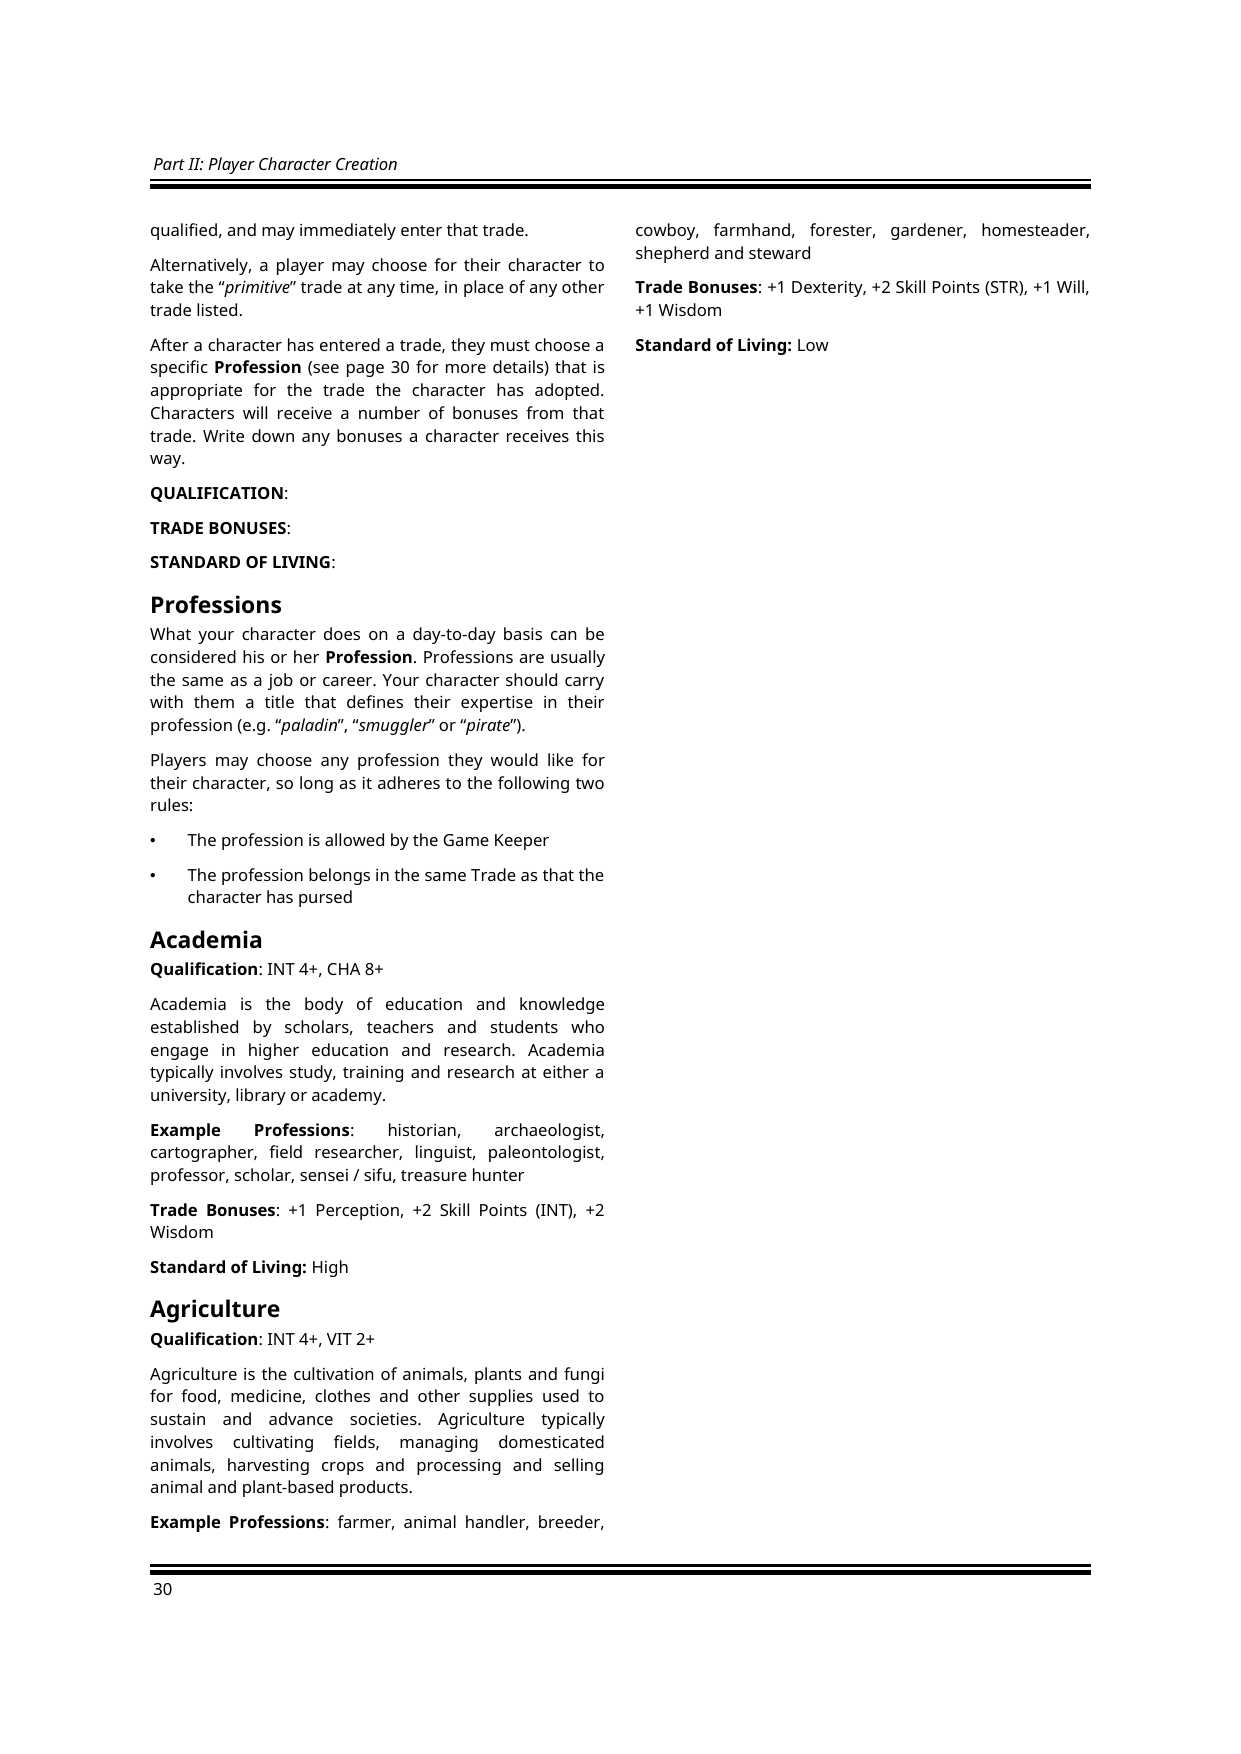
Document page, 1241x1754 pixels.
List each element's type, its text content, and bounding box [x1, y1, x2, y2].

text Example Professions: farmer, animal handler, breeder, [150, 1511, 605, 1533]
list The profession belongs in the same Trade as that the character has pursed [150, 863, 605, 909]
text Agriculture [150, 1293, 605, 1325]
text Agriculture is the cultivation of animals, plants and fungi for food, medicine, clothes and other supplies used to sustain and advance societies. Agriculture typically involves cultivating fields, managing domesticated animals, harvesting crops and processing and selling animal and plant-based products. [150, 1362, 605, 1499]
text Alternatively, a player may choose for their character to take the “primitive” trade at any time, in place of any other trade listed. [150, 253, 605, 321]
text QUALIFICATION: [150, 482, 605, 504]
text Players may choose any profession they would like for their character, so long as it adheres to the following two rules: [150, 748, 605, 817]
text Qualification: INT 4+, CHA 8+ [150, 958, 605, 981]
text Standard of Living: Low [635, 333, 1091, 356]
text Standard of Living: High [150, 1256, 605, 1278]
text Qualification: INT 4+, VIT 2+ [150, 1328, 605, 1350]
text After a character has entered a trade, they must choose a specific Profession (see page 26 for more details) that is appropriate for the trade the character has adopted. Characters will receive a number of bonuses from that trade. Write down any bonuses a character receives this way. [150, 333, 605, 470]
text cowboy, farmhand, forester, gardener, homesteader, shepherd and steward [635, 219, 1091, 264]
list The profession is allowed by the Game Keeper [150, 829, 605, 851]
text Professions [150, 589, 605, 620]
text TRADE BONUSES: [150, 516, 605, 539]
text Academia [150, 924, 605, 955]
text Trade Bonuses: +1 Perception, +2 Skill Points (INT), +2 Wisdom [150, 1198, 605, 1244]
text STANDARD OF LIVING: [150, 551, 605, 574]
text qualified, and may immediately enter that trade. [150, 219, 605, 241]
text Trade Bonuses: +1 Dexterity, +2 Skill Points (STR), +1 Will, +1 Wisdom [635, 276, 1091, 321]
text Academia is the body of education and knowledge established by scholars, teachers and students who engage in higher education and research. Academia typically involves study, training and research at either a university, library or academy. [150, 993, 605, 1106]
text Example Professions: historian, archaeologist, cartographer, field researcher, linguist, paleontologist, professor, scholar, sensei / sifu, treasure hunter [150, 1118, 605, 1186]
text What your character does on a day-to-day basis can be considered his or her Profession. Professions are usually the same as a job or career. Your character should carry with them a title that defines their expertise in their profession (e.g. “paladin”, “smuggler” or “pirate”). [150, 623, 605, 737]
